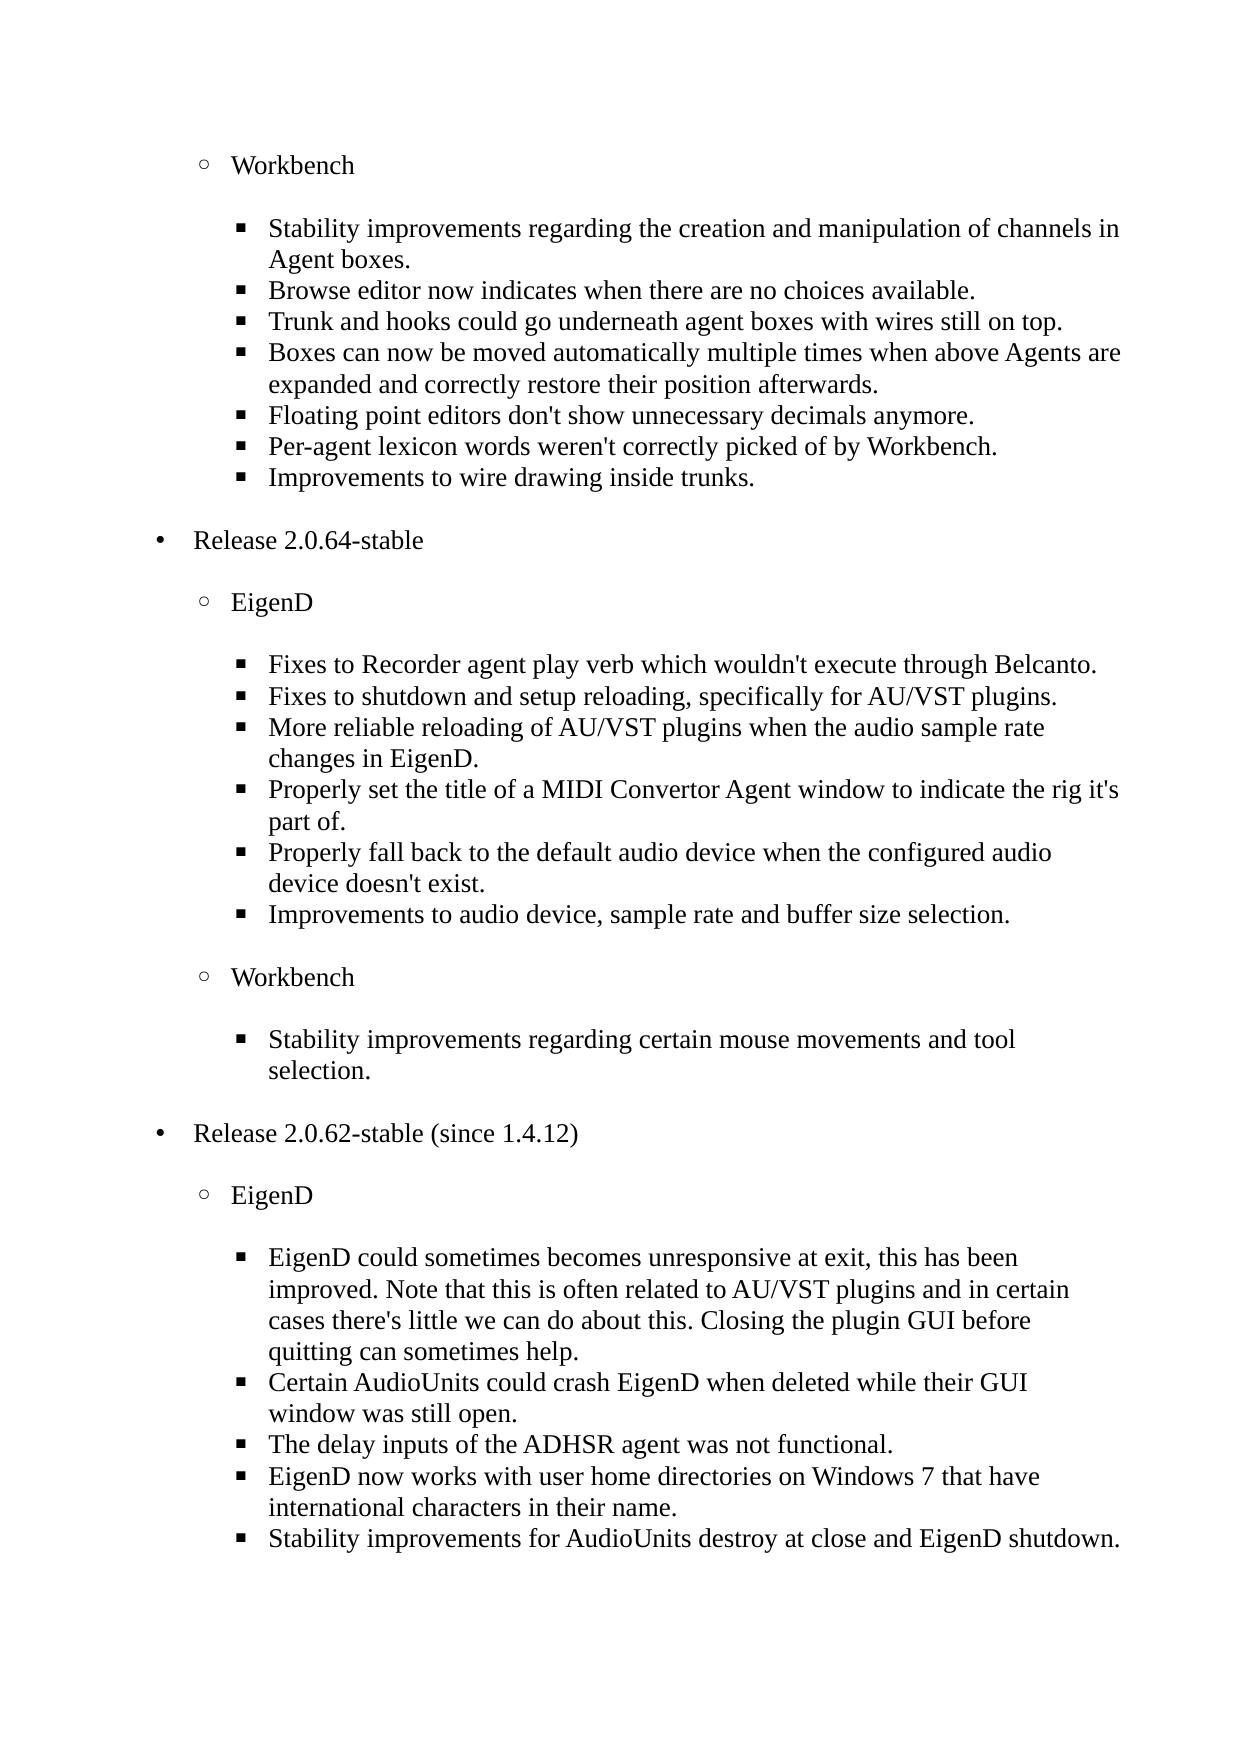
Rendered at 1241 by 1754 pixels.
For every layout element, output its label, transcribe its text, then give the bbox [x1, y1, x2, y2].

list Per-agent lexicon words weren't correctly picked of by Workbench. [231, 430, 1122, 461]
list EigenD [193, 586, 1122, 617]
list Workbench [193, 961, 1122, 992]
list EigenD could sometimes becomes unresponsive at exit, this has been improved. Note that this is often related to AU/VST plugins and in certain cases there's little we can do about this. Closing the plugin GUI before quitting can sometimes help. [231, 1241, 1122, 1366]
list Improvements to wire drawing inside trunks. [231, 461, 1122, 493]
list EigenD [193, 1179, 1122, 1210]
list EigenD now works with user home directories on Windows 7 that have international characters in their name. [231, 1460, 1122, 1522]
list Fixes to Recorder agent play verb which wouldn't execute through Belcanto. [231, 649, 1122, 680]
list Release 2.0.62-stable (since 1.4.12) [156, 1117, 1122, 1148]
list Stability improvements regarding the creation and manipulation of channels in Agent boxes. [231, 212, 1122, 274]
list Properly fall back to the default audio device when the configured audio device doesn't exist. [231, 836, 1122, 898]
list Fixes to shutdown and setup reloading, specifically for AU/VST plugins. [231, 680, 1122, 711]
list Stability improvements for AudioUnits destroy at close and EigenD shutdown. [231, 1522, 1122, 1553]
list Improvements to audio device, sample rate and buffer size selection. [231, 898, 1122, 929]
list Release 2.0.64-stable [156, 524, 1122, 555]
list Stability improvements regarding certain mouse movements and tool selection. [231, 1023, 1122, 1086]
list Workbench [193, 149, 1122, 181]
list Properly set the title of a MIDI Convertor Agent window to indicate the rig it's part of. [231, 773, 1122, 836]
list Browse editor now indicates when there are no choices available. [231, 274, 1122, 305]
list The delay inputs of the ADHSR agent was not functional. [231, 1428, 1122, 1460]
list More reliable reloading of AU/VST plugins when the audio sample rate changes in EigenD. [231, 711, 1122, 773]
list Boxes can now be moved automatically multiple times when above Agents are expanded and correctly restore their position afterwards. [231, 337, 1122, 399]
list Certain AudioUnits could crash EigenD when deleted while their GUI window was still open. [231, 1366, 1122, 1428]
list Trunk and hooks could go underneath agent boxes with wires still on top. [231, 305, 1122, 337]
list Floating point editors don't show unnecessary decimals anymore. [231, 399, 1122, 430]
